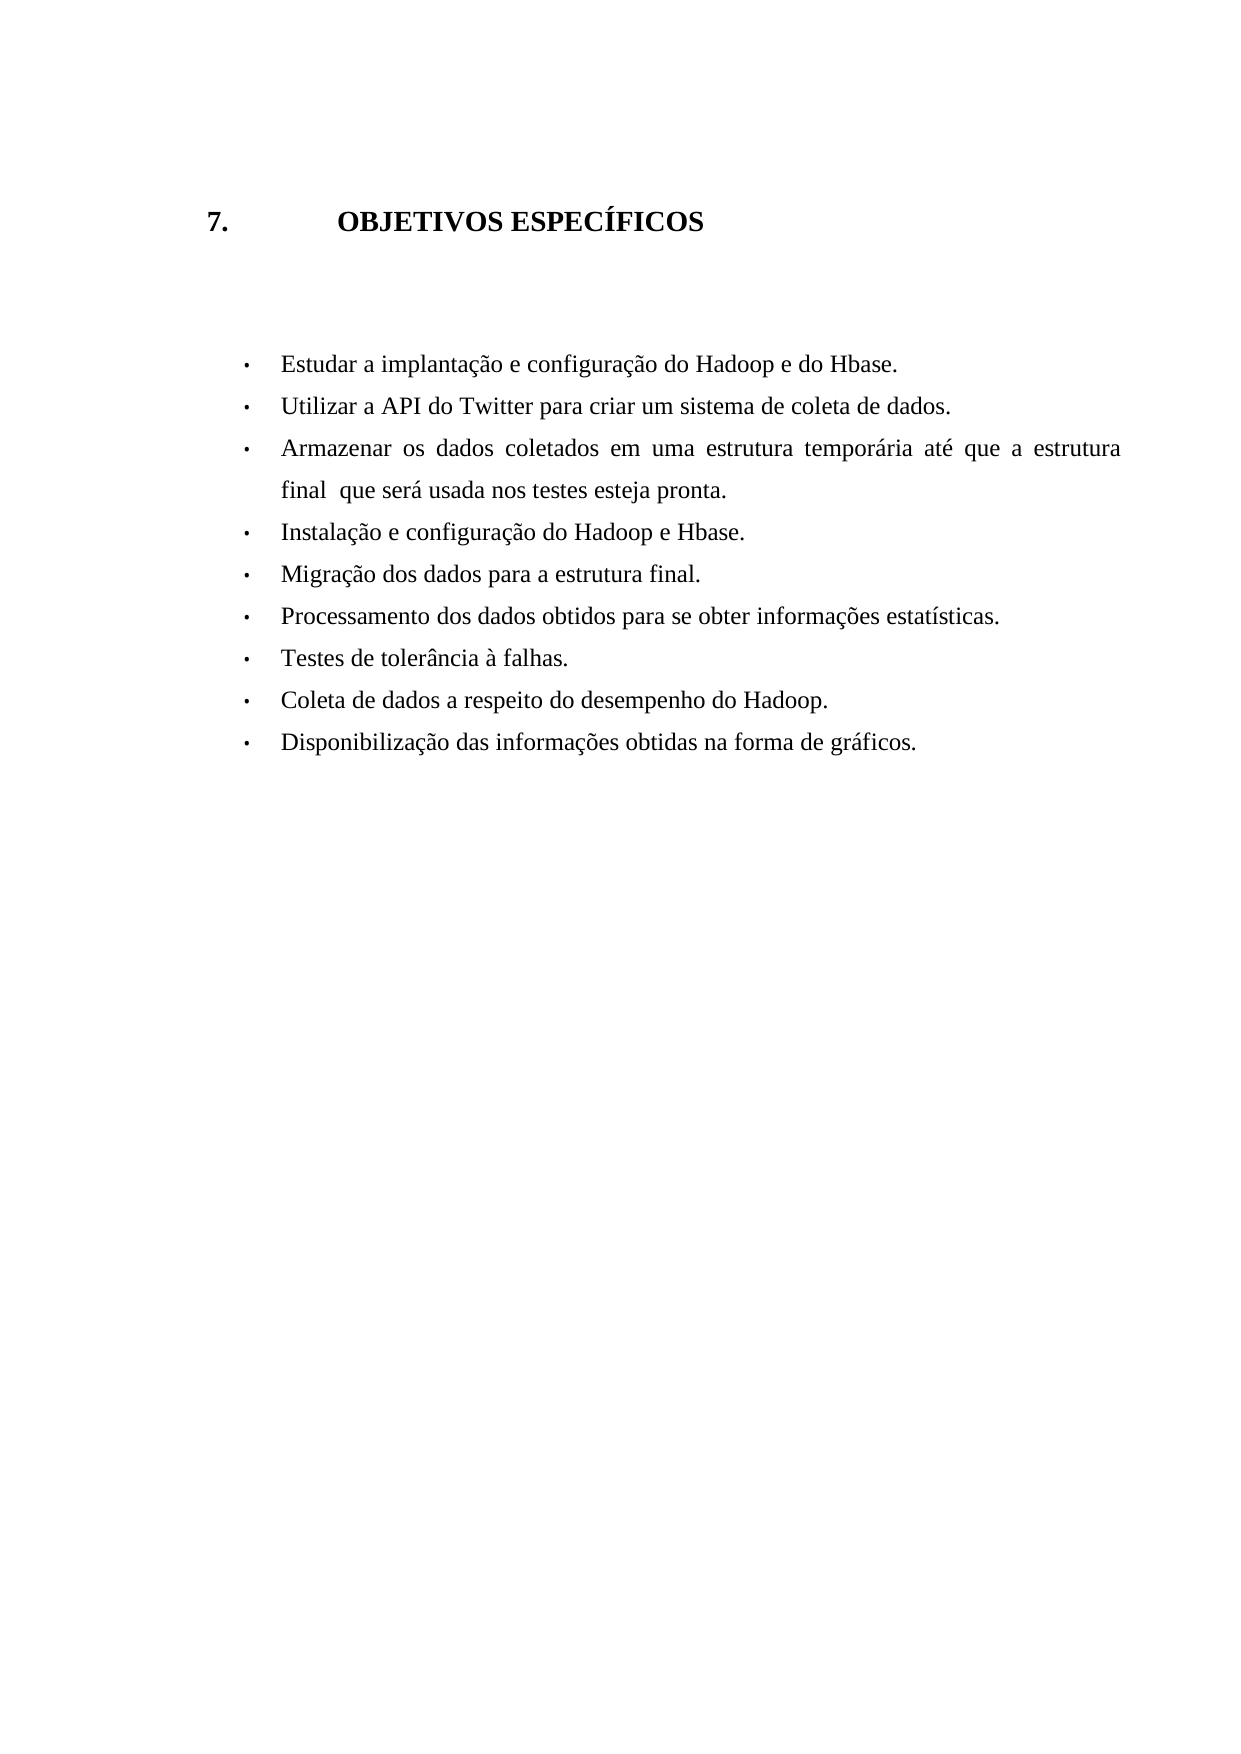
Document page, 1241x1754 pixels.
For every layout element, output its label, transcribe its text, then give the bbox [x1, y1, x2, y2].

list Utilizar a API do Twitter para criar um sistema de coleta de dados. [243, 392, 1122, 420]
list Migração dos dados para a estrutura final. [243, 560, 1122, 588]
list Coleta de dados a respeito do desempenho do Hadoop. [243, 686, 1122, 714]
list Estudar a implantação e configuração do Hadoop e do Hbase. [243, 350, 1122, 378]
list Disponibilização das informações obtidas na forma de gráficos. [243, 728, 1122, 756]
subtitle OBJETIVOS ESPECÍFICOS [207, 205, 1122, 238]
list Armazenar os dados coletados em uma estrutura temporária até que a estrutura final que será usada nos testes esteja pronta. [243, 434, 1122, 504]
list Instalação e configuração do Hadoop e Hbase. [243, 518, 1122, 546]
list Testes de tolerância à falhas. [243, 644, 1122, 672]
list Processamento dos dados obtidos para se obter informações estatísticas. [243, 602, 1122, 630]
